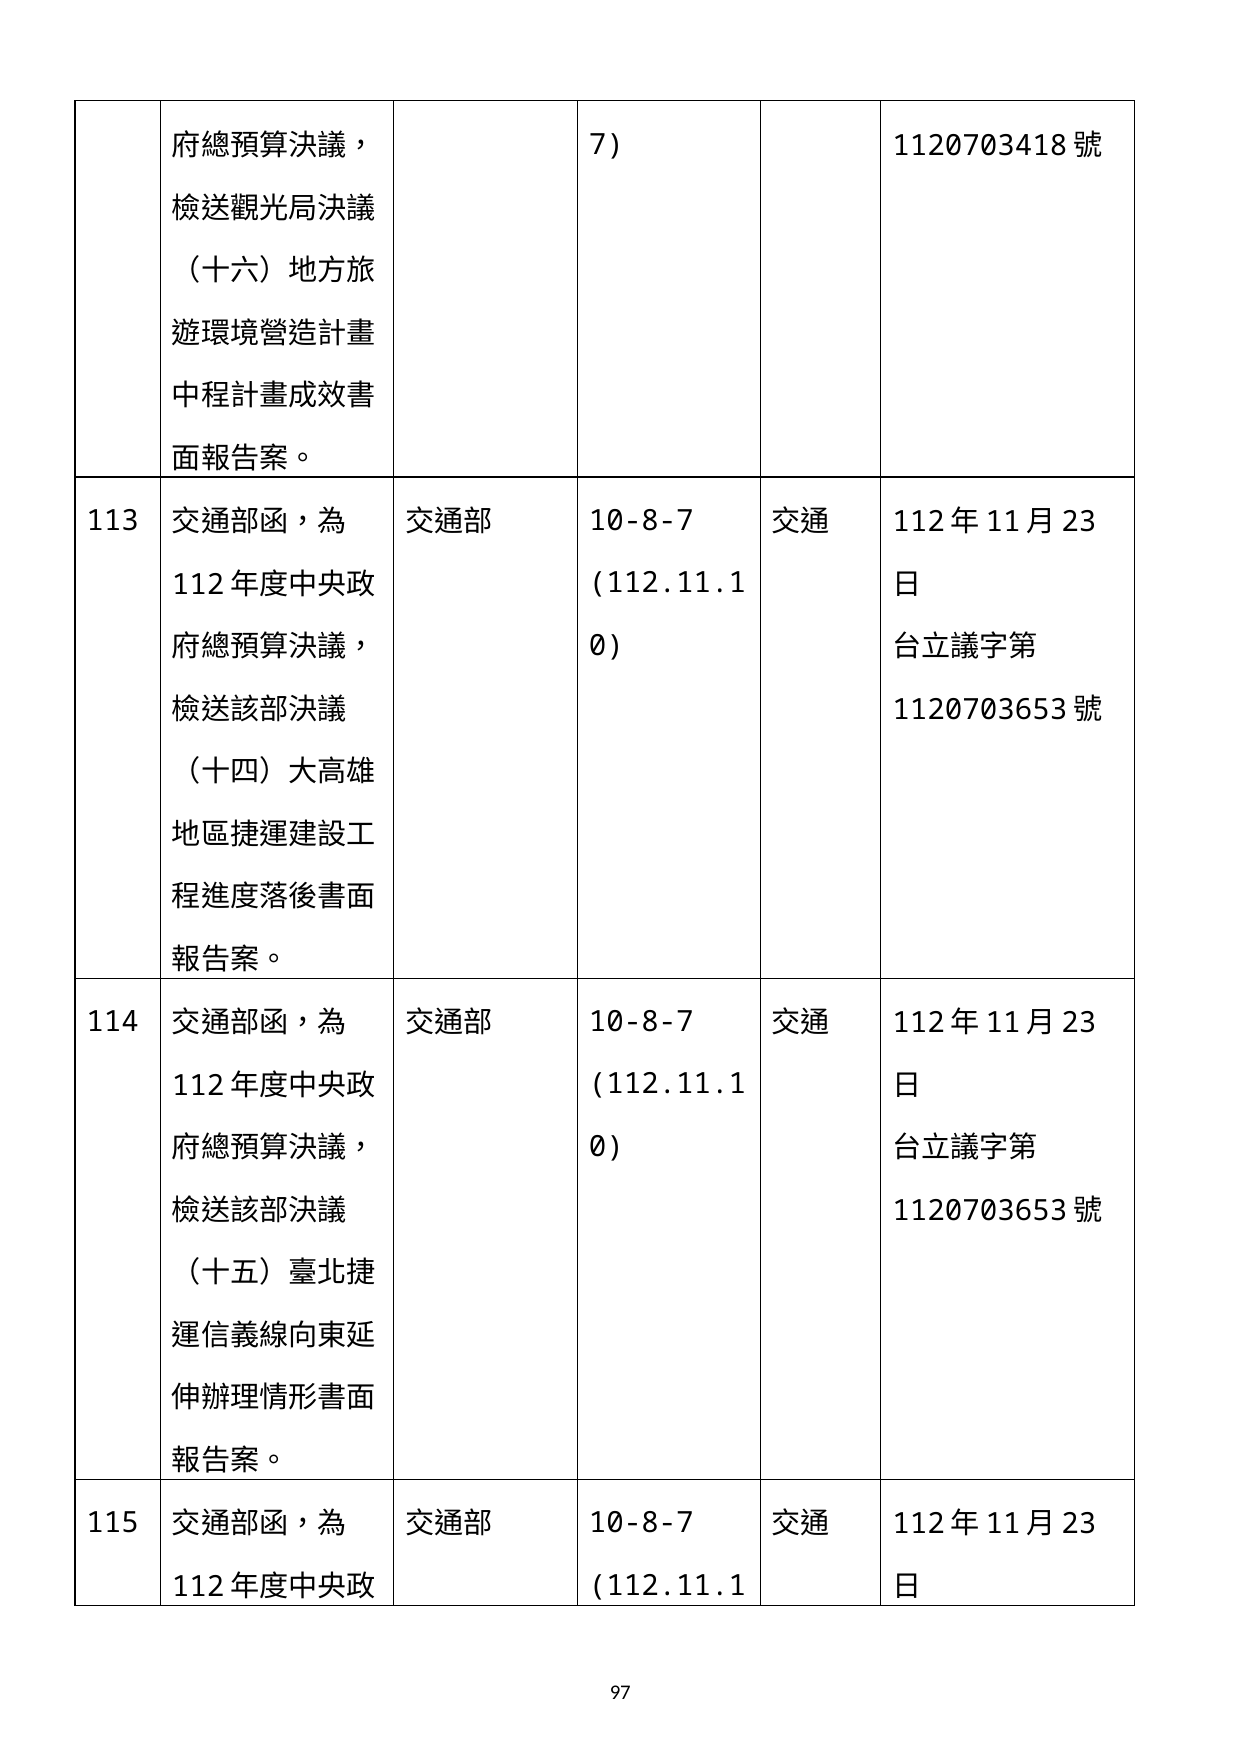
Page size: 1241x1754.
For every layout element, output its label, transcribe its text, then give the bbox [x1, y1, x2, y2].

table_cell 交通 [761, 1480, 880, 1604]
table_cell 交通 [761, 478, 880, 977]
table_cell [761, 101, 880, 476]
table_cell 交通部 [394, 478, 577, 977]
table_cell 交通部函，為112年度中央政 [161, 1480, 393, 1604]
table_cell 交通部函，為112年度中央政府總預算決議，檢送該部決議（十四）大高雄地區捷運建設工程進度落後書面報告案。 [161, 478, 393, 977]
table_cell 112年11月23日 台立議字第1120703653號 [881, 478, 1134, 977]
table_cell 府總預算決議，檢送觀光局決議（十六）地方旅遊環境營造計畫中程計畫成效書面報告案。 [161, 101, 393, 476]
table_cell 114 [76, 979, 160, 1478]
table_cell 7) [578, 101, 760, 476]
table_cell 112年11月23日 [881, 1480, 1134, 1604]
table_cell 交通部函，為112年度中央政府總預算決議，檢送該部決議（十五）臺北捷運信義線向東延伸辦理情形書面報告案。 [161, 979, 393, 1478]
table_cell [76, 101, 160, 476]
table_cell 10-8-7 (112.11.10) [578, 478, 760, 977]
table_cell 112年11月23日 台立議字第1120703653號 [881, 979, 1134, 1478]
table_cell 交通部 [394, 979, 577, 1478]
table_cell 113 [76, 478, 160, 977]
table_cell 115 [76, 1480, 160, 1604]
table_cell 1120703418號 [881, 101, 1134, 476]
table_cell 10-8-7 (112.11.1 [578, 1480, 760, 1604]
table_cell 10-8-7 (112.11.10) [578, 979, 760, 1478]
table_cell [394, 101, 577, 476]
table_cell 交通部 [394, 1480, 577, 1604]
table_cell 交通 [761, 979, 880, 1478]
